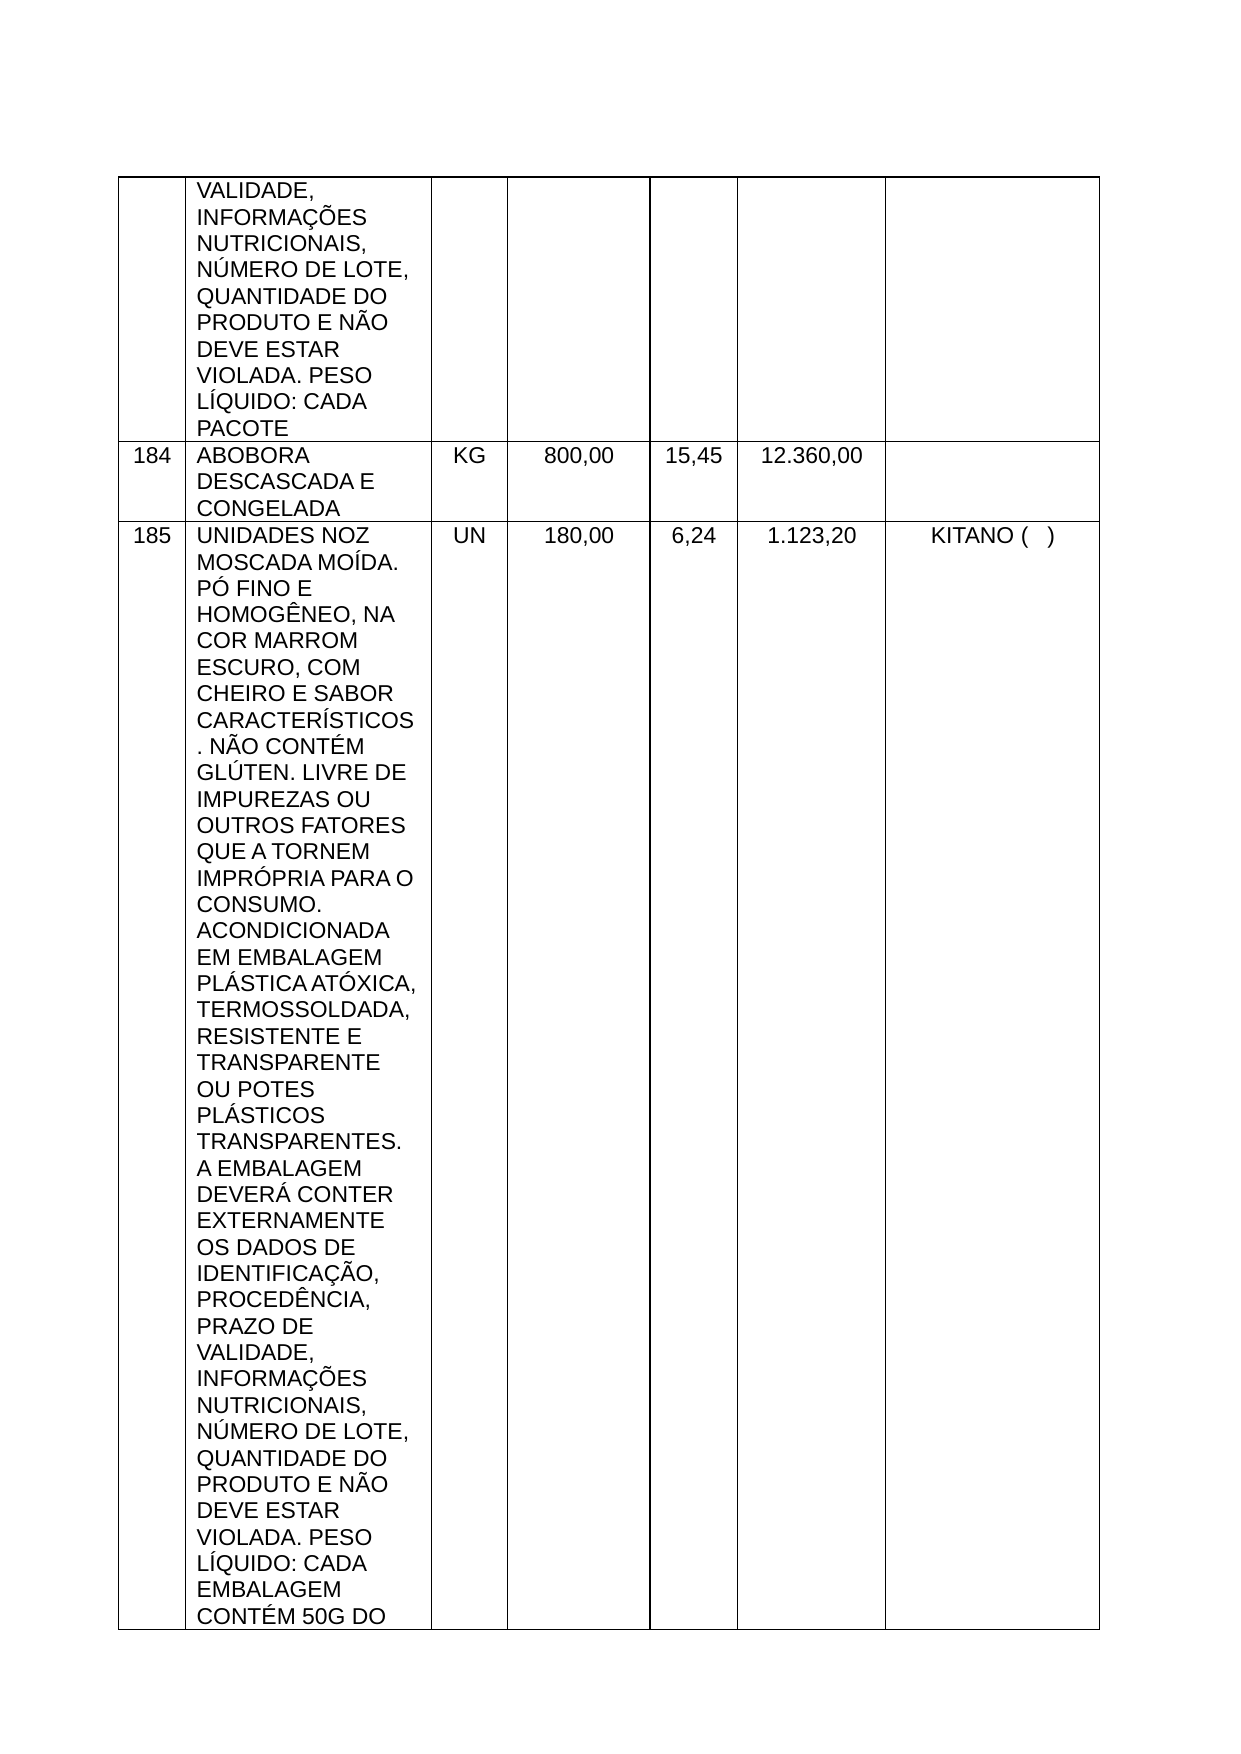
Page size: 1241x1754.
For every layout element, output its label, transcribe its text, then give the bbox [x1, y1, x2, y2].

table_cell [738, 178, 885, 441]
table_cell Unidades Noz moscada moída. Pó fino e homogêneo, na cor marrom escuro, com cheiro e sabor característicos. Não contém glúten. Livre de impurezas ou outros fatores que a tornem imprópria para o consumo. Acondicionada em embalagem plástica atóxica, termossoldada, resistente e transparente ou potes plásticos transparentes. A embalagem deverá conter externamente os dados de identificação, procedência, prazo de validade, informações nutricionais, número de lote, quantidade do produto e não deve estar violada. Peso líquido: cada embalagem contém 50g do [186, 522, 431, 1629]
table_cell 800,00 [508, 442, 649, 521]
table_cell 185 [119, 522, 185, 1629]
table_cell ABOBORA DESCASCADA E CONGELADA [186, 442, 431, 521]
table_cell [119, 178, 185, 441]
table_cell 184 [119, 442, 185, 521]
table_cell [508, 178, 649, 441]
table_cell 1.123,20 [738, 522, 885, 1629]
table_cell [886, 442, 1099, 521]
table_cell Un [432, 522, 507, 1629]
table_cell validade, informações nutricionais, número de lote, quantidade do produto e não deve estar violada. Peso líquido: cada pacote [186, 178, 431, 441]
table_cell Kg [432, 442, 507, 521]
table_cell 12.360,00 [738, 442, 885, 521]
table_cell 180,00 [508, 522, 649, 1629]
table_cell [432, 178, 507, 441]
table_cell 6,24 [651, 522, 737, 1629]
table_cell [651, 178, 737, 441]
table_cell KITANO ( ) [886, 522, 1099, 1629]
table_cell [886, 178, 1099, 441]
table_cell 15,45 [651, 442, 737, 521]
